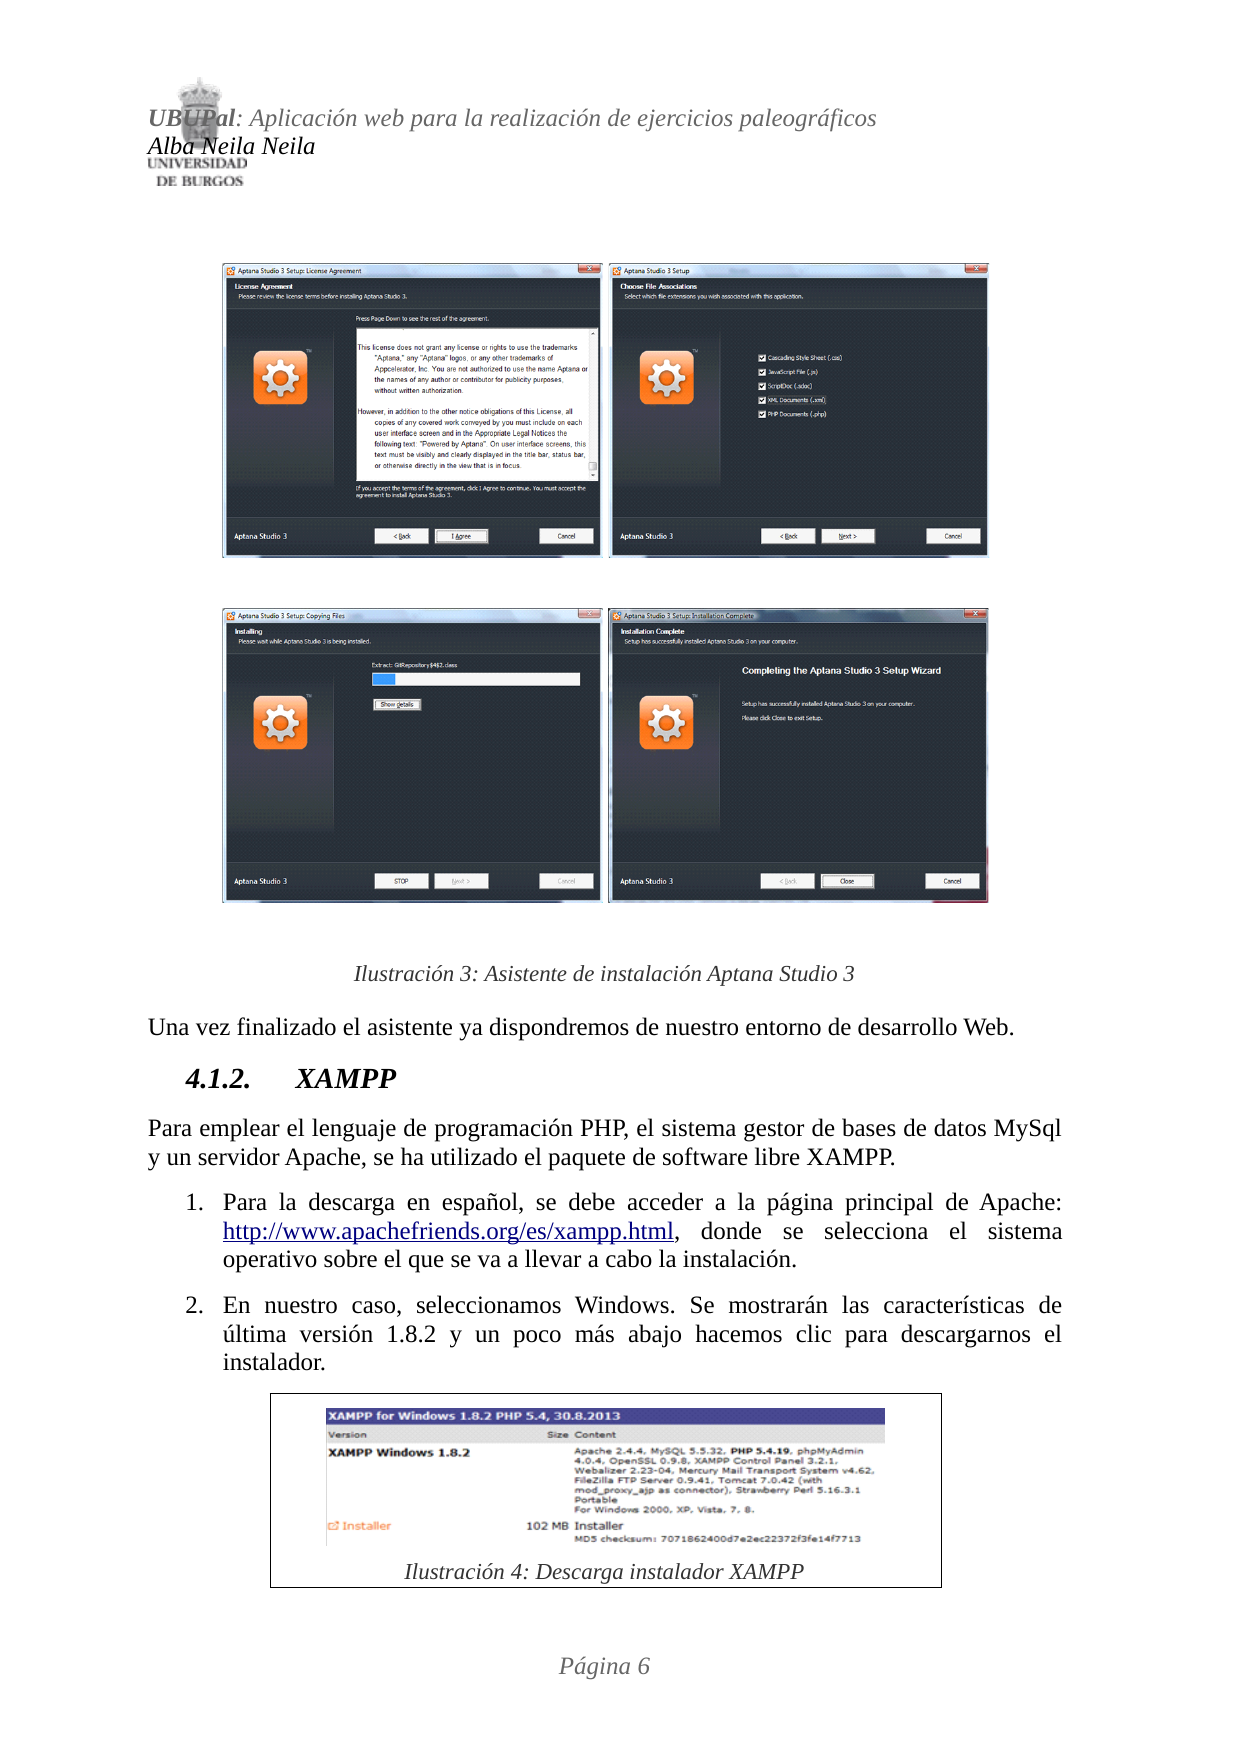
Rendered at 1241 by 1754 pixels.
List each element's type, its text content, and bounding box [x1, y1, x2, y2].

list Para la descarga en español, se debe acceder a la página principal de Apache: http://www.apachefriends.org/es/xampp.html, donde se selecciona el sistema operativo sobre el que se va a llevar a cabo la instalación. [185, 1187, 1063, 1273]
list En nuestro caso, seleccionamos Windows. Se mostrarán las características de última versión 1.8.2 y un poco más abajo hacemos clic para descargarnos el instalador. [185, 1290, 1063, 1376]
text Una vez finalizado el asistente ya dispondremos de nuestro entorno de desarrollo Web. [148, 1012, 1063, 1041]
picture [147, 77, 247, 186]
table_cell [605, 606, 993, 948]
table_cell [219, 606, 605, 948]
list [271, 1394, 941, 1587]
table_header [219, 264, 605, 606]
subtitle XAMPP [186, 1062, 1063, 1095]
list Ilustración 4: Descarga instalador XAMPP [273, 1408, 938, 1584]
text Ilustración 3: Asistente de instalación Aptana Studio 3 [148, 960, 1063, 987]
text Para emplear el lenguaje de programación PHP, el sistema gestor de bases de datos MySql y un servidor Apache, se ha utilizado el paquete de software libre XAMPP. [148, 1113, 1063, 1170]
table_header [605, 264, 993, 606]
